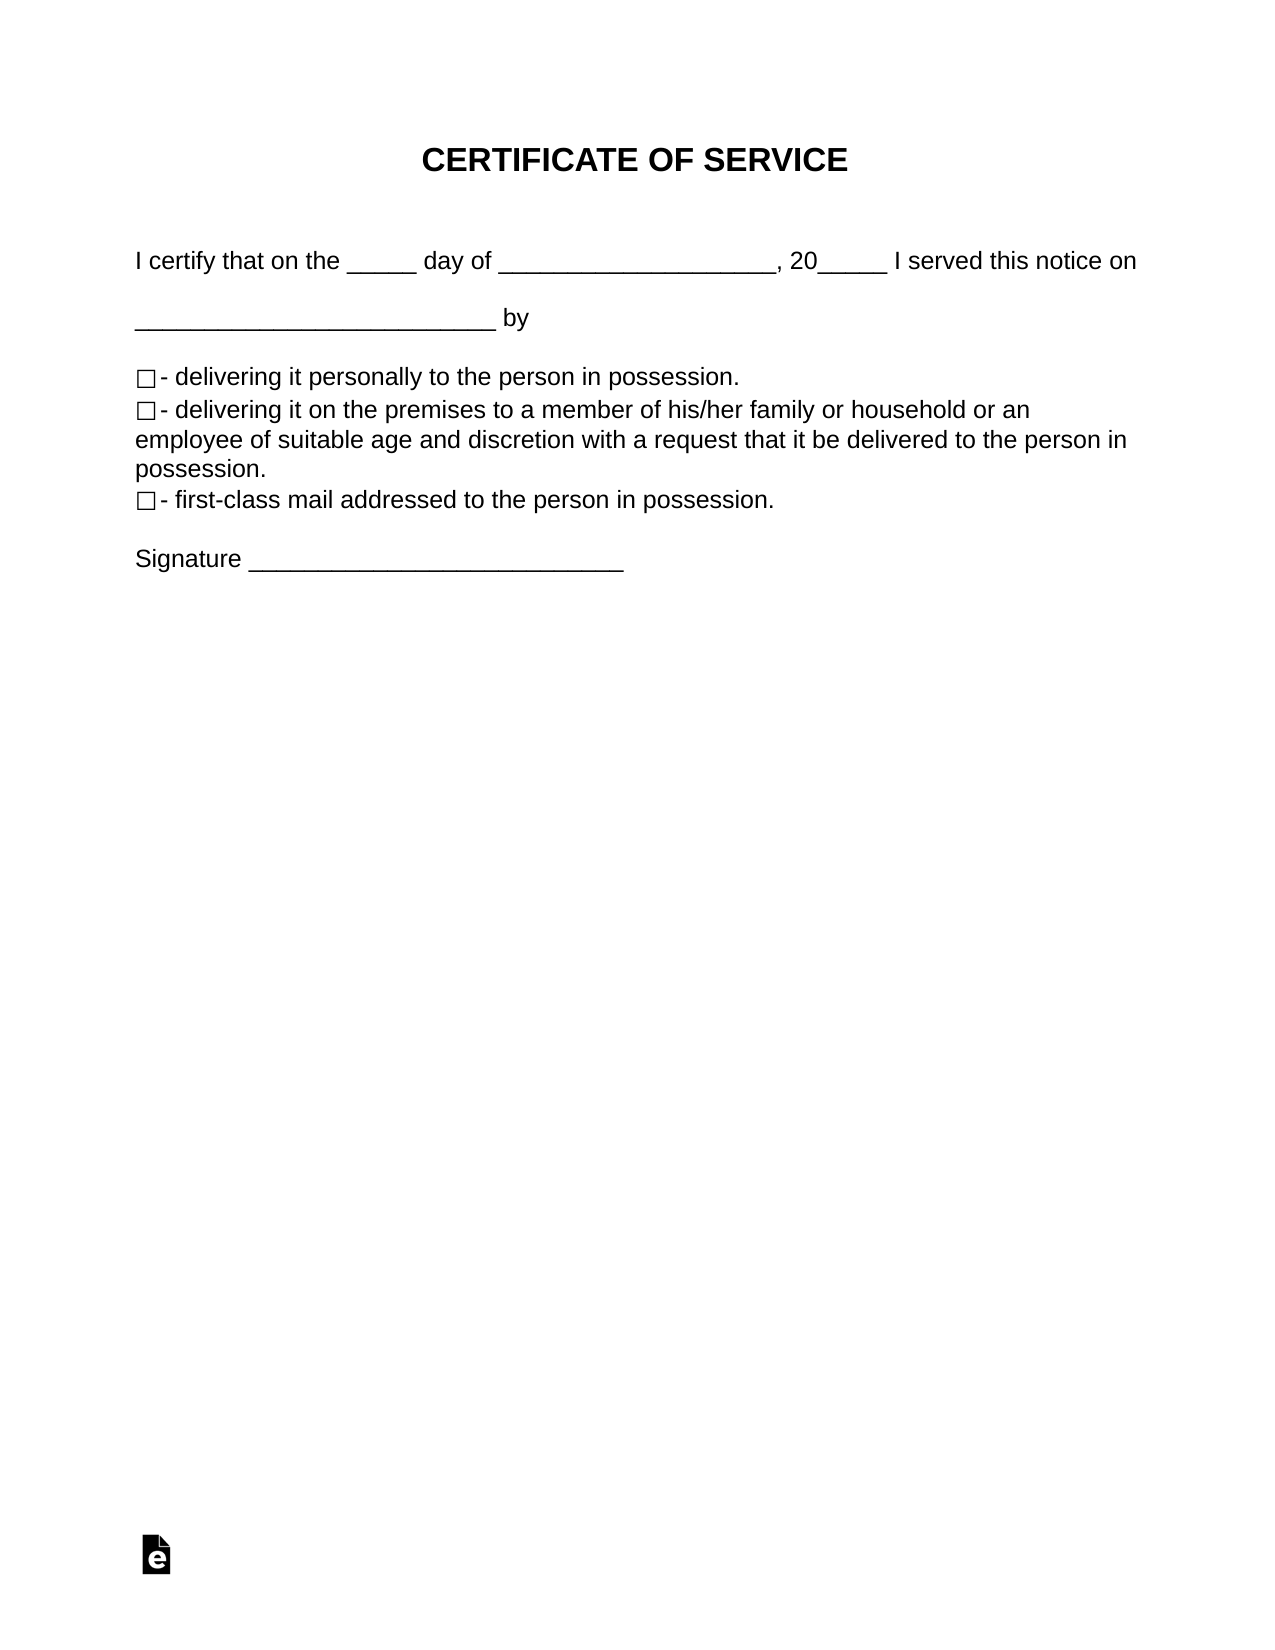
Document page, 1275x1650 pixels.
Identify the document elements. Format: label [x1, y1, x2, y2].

picture [135, 1533, 177, 1575]
